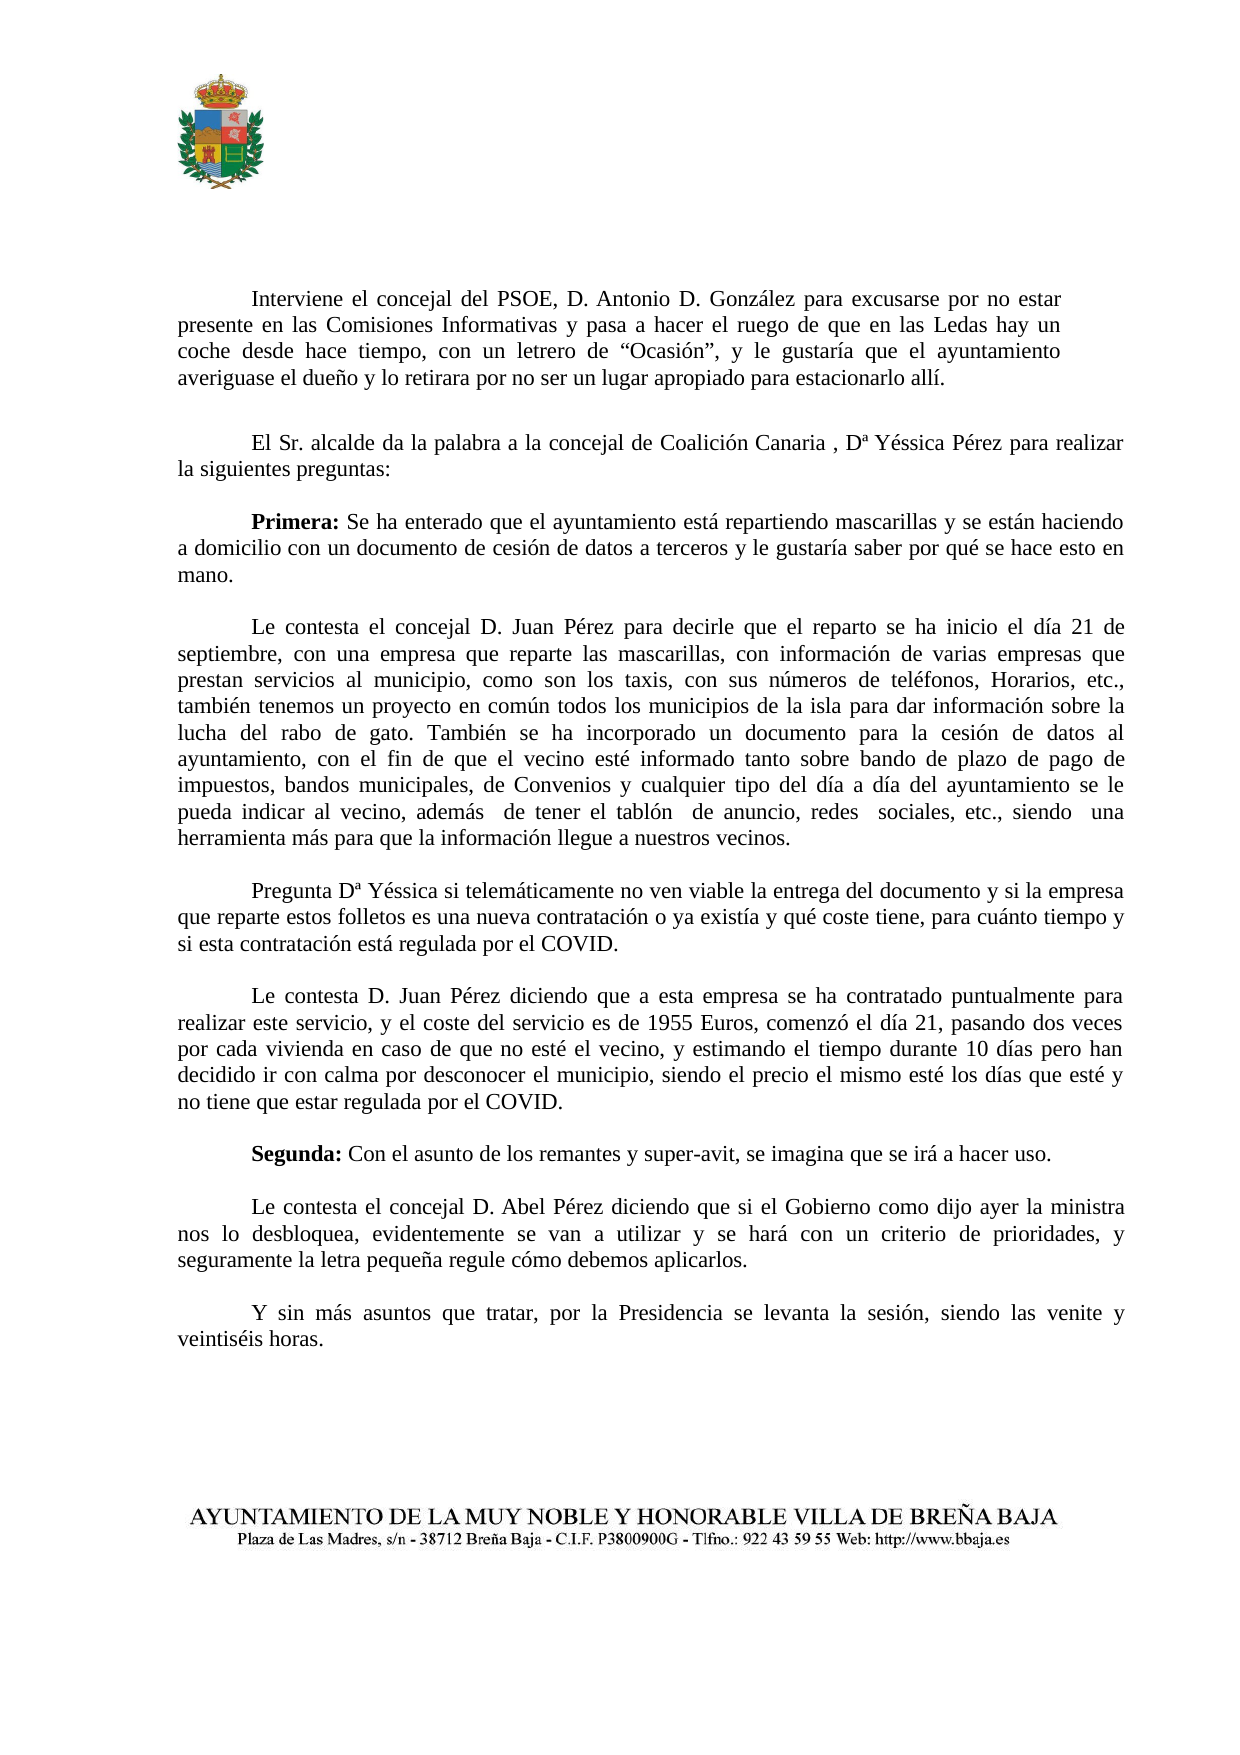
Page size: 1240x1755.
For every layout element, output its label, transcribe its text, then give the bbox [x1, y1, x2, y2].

text Le contesta el concejal D. Abel Pérez diciendo que si el Gobierno como dijo ayer la ministra nos lo desbloquea, evidentemente se van a utilizar y se hará con un criterio de prioridades, y seguramente la letra pequeña regule cómo debemos aplicarlos. [177, 1193, 1125, 1272]
text Interviene el concejal del PSOE, D. Antonio D. González para excusarse por no estar presente en las Comisiones Informativas y pasa a hacer el ruego de que en las Ledas hay un coche desde hace tiempo, con un letrero de “Ocasión”, y le gustaría que el ayuntamiento averiguase el dueño y lo retirara por no ser un lugar apropiado para estacionarlo allí. [177, 285, 1062, 390]
text El Sr. alcalde da la palabra a la concejal de Coalición Canaria , Dª Yéssica Pérez para realizar la siguientes preguntas: [177, 429, 1124, 482]
text Primera: Se ha enterado que el ayuntamiento está repartiendo mascarillas y se están haciendo a domicilio con un documento de cesión de datos a terceros y le gustaría saber por qué se hace esto en mano. [177, 508, 1124, 587]
text Pregunta Dª Yéssica si telemáticamente no ven viable la entrega del documento y si la empresa que reparte estos folletos es una nueva contratación o ya existía y qué coste tiene, para cuánto tiempo y si esta contratación está regulada por el COVID. [177, 877, 1125, 956]
text Segunda: Con el asunto de los remantes y super-avit, se imagina que se irá a hacer uso. [251, 1141, 1196, 1167]
text Le contesta el concejal D. Juan Pérez para decirle que el reparto se ha inicio el día 21 de septiembre, con una empresa que reparte las mascarillas, con información de varias empresas que prestan servicios al municipio, como son los taxis, con sus números de teléfonos, Horarios, etc., también tenemos un proyecto en común todos los municipios de la isla para dar información sobre la lucha del rabo de gato. También se ha incorporado un documento para la cesión de datos al ayuntamiento, con el fin de que el vecino esté informado tanto sobre bando de plazo de pago de impuestos, bandos municipales, de Convenios y cualquier tipo del día a día del ayuntamiento se le pueda indicar al vecino, además de tener el tablón de anuncio, redes sociales, etc., siendo una herramienta más para que la información llegue a nuestros vecinos. [177, 613, 1125, 851]
text Le contesta D. Juan Pérez diciendo que a esta empresa se ha contratado puntualmente para realizar este servicio, y el coste del servicio es de 1955 Euros, comenzó el día 21, pasando dos veces por cada vivienda en caso de que no esté el vecino, y estimando el tiempo durante 10 días pero han decidido ir con calma por desconocer el municipio, siendo el precio el mismo esté los días que esté y no tiene que estar regulada por el COVID. [177, 982, 1124, 1114]
text Y sin más asuntos que tratar, por la Presidencia se levanta la sesión, siendo las venite y veintiséis horas. [177, 1299, 1125, 1351]
